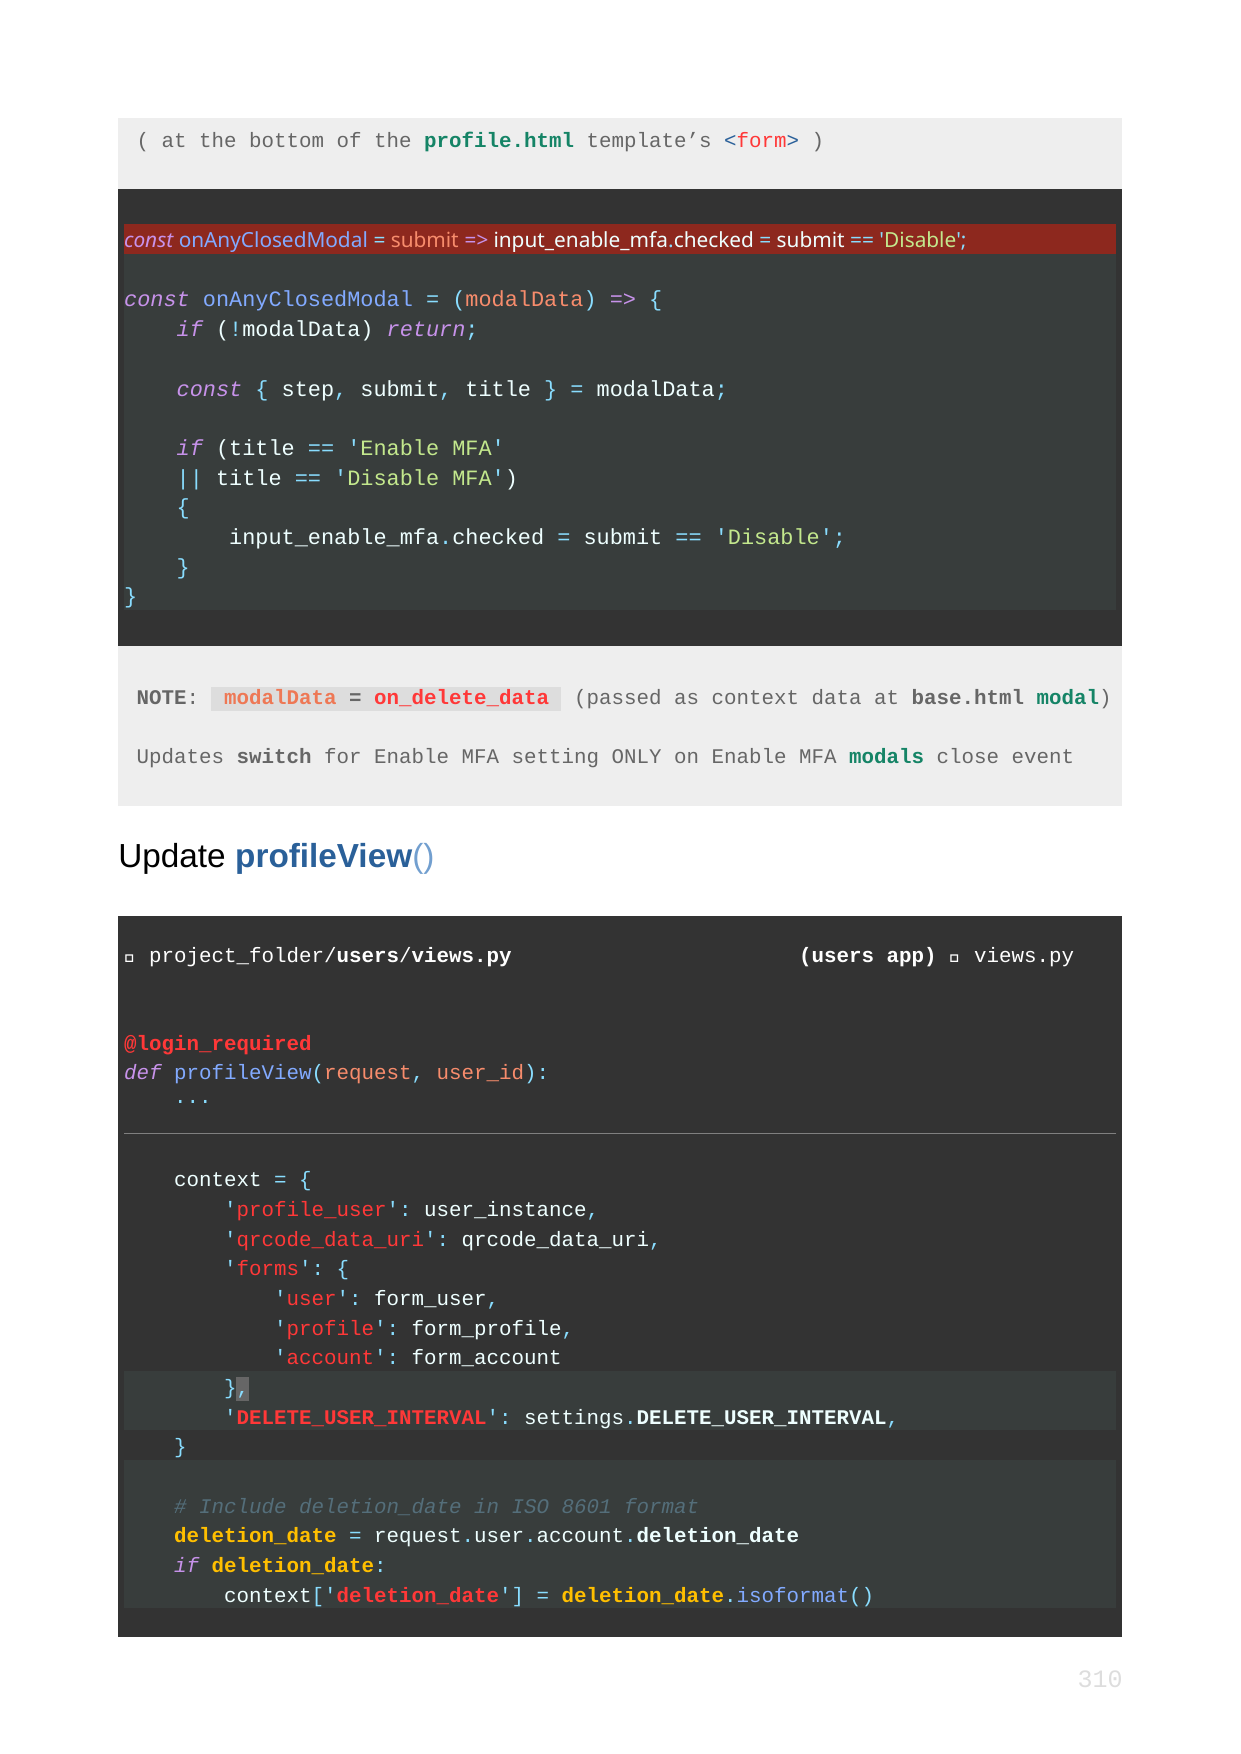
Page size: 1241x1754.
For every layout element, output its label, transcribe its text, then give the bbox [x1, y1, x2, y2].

subtitle Update profileView() [118, 836, 1122, 874]
table_cell @login_required def profileView(request, user_id): ... context = { 'profile_user': user_instance, 'qrcode_data_uri': qrcode_data_uri, 'forms': { 'user': form_user, 'profile': form_profile, 'account': form_account }, 'DELETE_USER_INTERVAL': settings.DELETE_USER_INTERVAL, } # Include deletion_date in ISO 8601 format deletion_date = request.user.account.deletion_date if deletion_date: context['deletion_date'] = deletion_date.isoformat() [118, 1003, 1122, 1637]
table_cell ( at the bottom of the profile.html template’s <form> ) [118, 118, 1122, 189]
table_header 📝 project_folder/users/views.py (users app) 🐍 views.py [118, 916, 1122, 1003]
table_cell NOTE: modalData = on_delete_data (passed as context data at base.html modal) Updates switch for Enable MFA setting ONLY on Enable MFA modals close event [118, 646, 1122, 806]
table_cell const onAnyClosedModal = submit => input_enable_mfa.checked = submit == 'Disable'; const onAnyClosedModal = (modalData) => { if (!modalData) return; const { step, submit, title } = modalData; if (title == 'Enable MFA' || title == 'Disable MFA') { input_enable_mfa.checked = submit == 'Disable'; } } [118, 189, 1122, 646]
